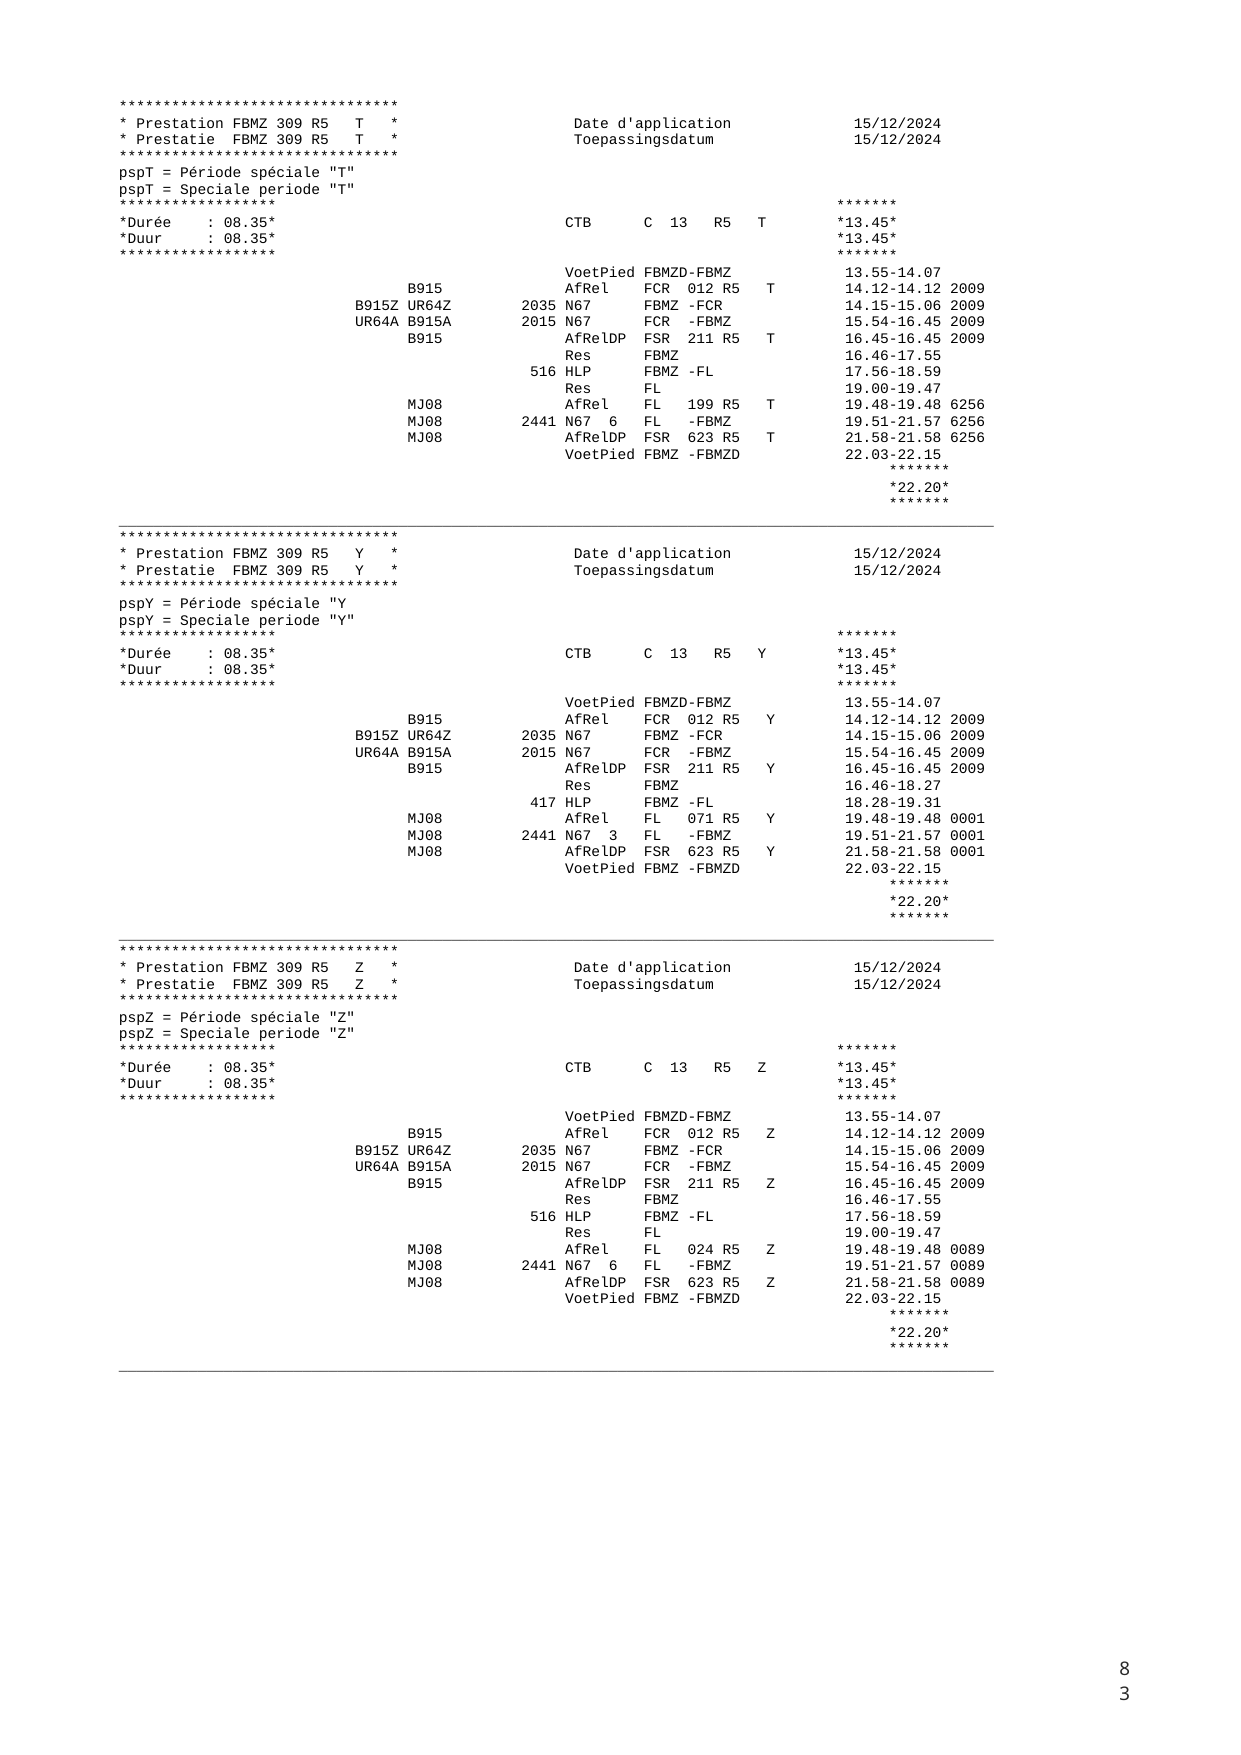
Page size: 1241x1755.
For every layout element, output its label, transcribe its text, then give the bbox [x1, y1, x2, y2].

text ******************************** * Prestation FBMZ 309 R5 Z * Date d'application 15/12/2024 * Prestatie FBMZ 309 R5 Z * Toepassingsdatum 15/12/2024 ******************************** pspZ = Période spéciale "Z" pspZ = Speciale periode "Z" ****************** ******* *Durée : 08.35* CTB C 13 R5 Z *13.45* *Duur : 08.35* *13.45* ****************** ******* VoetPied FBMZD-FBMZ 13.55-14.07 B915 AfRel FCR 012 R5 Z 14.12-14.12 2009 B915Z UR64Z 2035 N67 FBMZ -FCR 14.15-15.06 2009 UR64A B915A 2015 N67 FCR -FBMZ 15.54-16.45 2009 B915 AfRelDP FSR 211 R5 Z 16.45-16.45 2009 Res FBMZ 16.46-17.55 516 HLP FBMZ -FL 17.56-18.59 Res FL 19.00-19.47 MJ08 AfRel FL 024 R5 Z 19.48-19.48 0089 MJ08 2441 N67 6 FL -FBMZ 19.51-21.57 0089 MJ08 AfRelDP FSR 623 R5 Z 21.58-21.58 0089 VoetPied FBMZ -FBMZD 22.03-22.15 ******* *22.20* ******* ____________________________________________________________________________________________________ [119, 944, 1122, 1374]
text ******************************** * Prestation FBMZ 309 R5 Y * Date d'application 15/12/2024 * Prestatie FBMZ 309 R5 Y * Toepassingsdatum 15/12/2024 ******************************** pspY = Période spéciale "Y pspY = Speciale periode "Y" ****************** ******* *Durée : 08.35* CTB C 13 R5 Y *13.45* *Duur : 08.35* *13.45* ****************** ******* VoetPied FBMZD-FBMZ 13.55-14.07 B915 AfRel FCR 012 R5 Y 14.12-14.12 2009 B915Z UR64Z 2035 N67 FBMZ -FCR 14.15-15.06 2009 UR64A B915A 2015 N67 FCR -FBMZ 15.54-16.45 2009 B915 AfRelDP FSR 211 R5 Y 16.45-16.45 2009 Res FBMZ 16.46-18.27 417 HLP FBMZ -FL 18.28-19.31 MJ08 AfRel FL 071 R5 Y 19.48-19.48 0001 MJ08 2441 N67 3 FL -FBMZ 19.51-21.57 0001 MJ08 AfRelDP FSR 623 R5 Y 21.58-21.58 0001 VoetPied FBMZ -FBMZD 22.03-22.15 ******* *22.20* ******* ____________________________________________________________________________________________________ [119, 530, 1122, 944]
text ******************************** * Prestation FBMZ 309 R5 T * Date d'application 15/12/2024 * Prestatie FBMZ 309 R5 T * Toepassingsdatum 15/12/2024 ******************************** pspT = Période spéciale "T" pspT = Speciale periode "T" ****************** ******* *Durée : 08.35* CTB C 13 R5 T *13.45* *Duur : 08.35* *13.45* ****************** ******* VoetPied FBMZD-FBMZ 13.55-14.07 B915 AfRel FCR 012 R5 T 14.12-14.12 2009 B915Z UR64Z 2035 N67 FBMZ -FCR 14.15-15.06 2009 UR64A B915A 2015 N67 FCR -FBMZ 15.54-16.45 2009 B915 AfRelDP FSR 211 R5 T 16.45-16.45 2009 Res FBMZ 16.46-17.55 516 HLP FBMZ -FL 17.56-18.59 Res FL 19.00-19.47 MJ08 AfRel FL 199 R5 T 19.48-19.48 6256 MJ08 2441 N67 6 FL -FBMZ 19.51-21.57 6256 MJ08 AfRelDP FSR 623 R5 T 21.58-21.58 6256 VoetPied FBMZ -FBMZD 22.03-22.15 ******* *22.20* ******* ____________________________________________________________________________________________________ [119, 99, 1122, 530]
